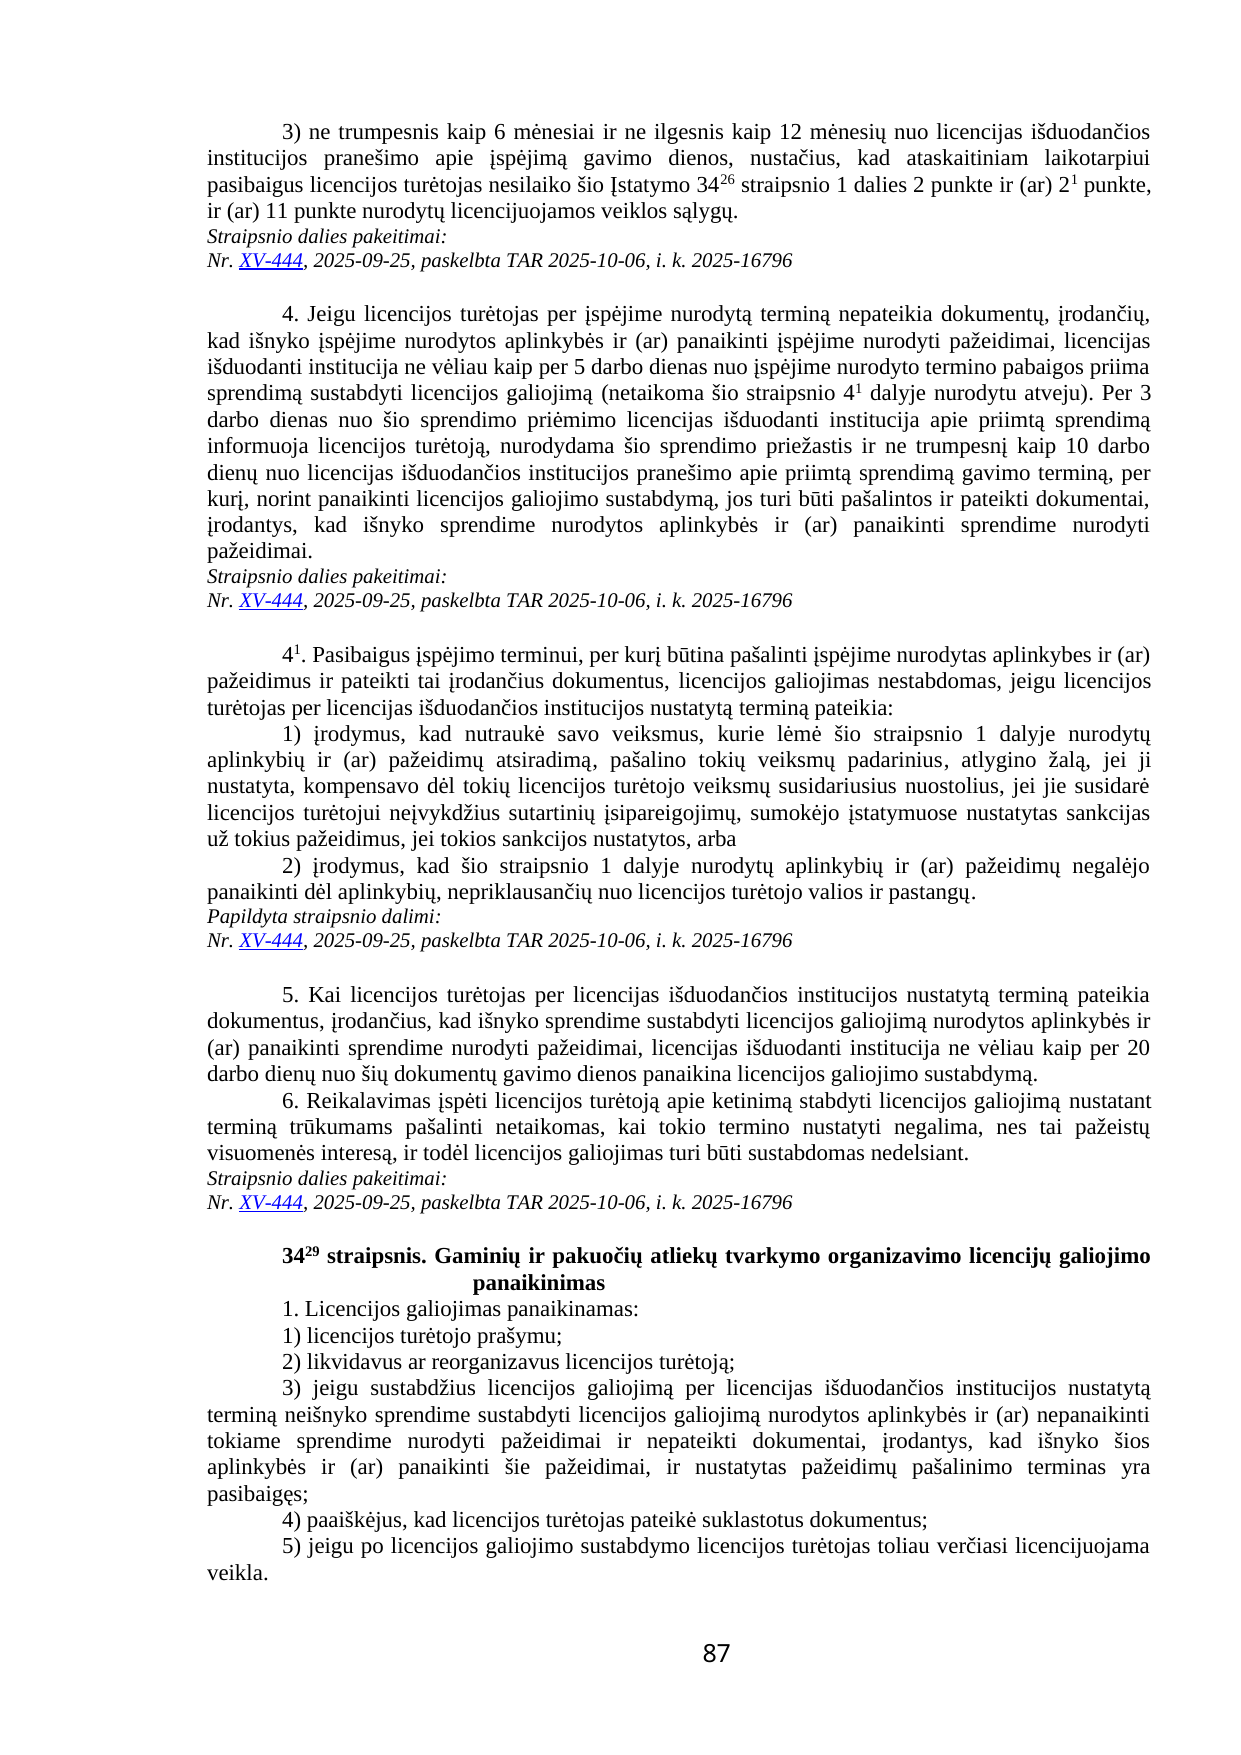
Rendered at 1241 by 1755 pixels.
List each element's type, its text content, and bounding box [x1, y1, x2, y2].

text Straipsnio dalies pakeitimai: [207, 564, 1152, 588]
text Papildyta straipsnio dalimi: [207, 904, 1152, 928]
text 2) įrodymus, kad šio straipsnio 1 dalyje nurodytų aplinkybių ir (ar) pažeidimų negalėjo panaikinti dėl aplinkybių, nepriklausančių nuo licencijos turėtojo valios ir pastangų. [207, 852, 1152, 904]
text 6. Reikalavimas įspėti licencijos turėtoją apie ketinimą stabdyti licencijos galiojimą nustatant terminą trūkumams pašalinti netaikomas, kai tokio termino nustatyti negalima, nes tai pažeistų visuomenės interesą, ir todėl licencijos galiojimas turi būti sustabdomas nedelsiant. [207, 1087, 1152, 1166]
text Nr. XV-444, 2025-09-25, paskelbta TAR 2025-10-06, i. k. 2025-16796 [207, 248, 1152, 272]
text 1) įrodymus, kad nutraukė savo veiksmus, kurie lėmė šio straipsnio 1 dalyje nurodytų aplinkybių ir (ar) pažeidimų atsiradimą, pašalino tokių veiksmų padarinius, atlygino žalą, jei ji nustatyta, kompensavo dėl tokių licencijos turėtojo veiksmų susidariusius nuostolius, jei jie susidarė licencijos turėtojui neįvykdžius sutartinių įsipareigojimų, sumokėjo įstatymuose nustatytas sankcijas už tokius pažeidimus, jei tokios sankcijos nustatytos, arba [207, 720, 1152, 852]
text 1) licencijos turėtojo prašymu; [207, 1322, 1152, 1348]
text 5. Kai licencijos turėtojas per licencijas išduodančios institucijos nustatytą terminą pateikia dokumentus, įrodančius, kad išnyko sprendime sustabdyti licencijos galiojimą nurodytos aplinkybės ir (ar) panaikinti sprendime nurodyti pažeidimai, licencijas išduodanti institucija ne vėliau kaip per 20 darbo dienų nuo šių dokumentų gavimo dienos panaikina licencijos galiojimo sustabdymą. [207, 981, 1152, 1087]
text Straipsnio dalies pakeitimai: [207, 1166, 1152, 1190]
text 3429 straipsnis. Gaminių ir pakuočių atliekų tvarkymo organizavimo licencijų galiojimo panaikinimas [282, 1243, 1152, 1295]
text 3) jeigu sustabdžius licencijos galiojimą per licencijas išduodančios institucijos nustatytą terminą neišnyko sprendime sustabdyti licencijos galiojimą nurodytos aplinkybės ir (ar) nepanaikinti tokiame sprendime nurodyti pažeidimai ir nepateikti dokumentai, įrodantys, kad išnyko šios aplinkybės ir (ar) panaikinti šie pažeidimai, ir nustatytas pažeidimų pašalinimo terminas yra pasibaigęs; [207, 1374, 1152, 1506]
text Nr. XV-444, 2025-09-25, paskelbta TAR 2025-10-06, i. k. 2025-16796 [207, 588, 1152, 612]
text 1. Licencijos galiojimas panaikinamas: [207, 1295, 1152, 1322]
text 5) jeigu po licencijos galiojimo sustabdymo licencijos turėtojas toliau verčiasi licencijuojama veikla. [207, 1532, 1152, 1585]
text 3) ne trumpesnis kaip 6 mėnesiai ir ne ilgesnis kaip 12 mėnesių nuo licencijas išduodančios institucijos pranešimo apie įspėjimą gavimo dienos, nustačius, kad ataskaitiniam laikotarpiui pasibaigus licencijos turėtojas nesilaiko šio Įstatymo 3426 straipsnio 1 dalies 2 punkte ir (ar) 21 punkte, ir (ar) 11 punkte nurodytų licencijuojamos veiklos sąlygų. [207, 118, 1152, 223]
text Straipsnio dalies pakeitimai: [207, 223, 1152, 248]
text Nr. XV-444, 2025-09-25, paskelbta TAR 2025-10-06, i. k. 2025-16796 [207, 928, 1152, 952]
text 4) paaiškėjus, kad licencijos turėtojas pateikė suklastotus dokumentus; [207, 1506, 1152, 1532]
text 41. Pasibaigus įspėjimo terminui, per kurį būtina pašalinti įspėjime nurodytas aplinkybes ir (ar) pažeidimus ir pateikti tai įrodančius dokumentus, licencijos galiojimas nestabdomas, jeigu licencijos turėtojas per licencijas išduodančios institucijos nustatytą terminą pateikia: [207, 641, 1152, 720]
text 4. Jeigu licencijos turėtojas per įspėjime nurodytą terminą nepateikia dokumentų, įrodančių, kad išnyko įspėjime nurodytos aplinkybės ir (ar) panaikinti įspėjime nurodyti pažeidimai, licencijas išduodanti institucija ne vėliau kaip per 5 darbo dienas nuo įspėjime nurodyto termino pabaigos priima sprendimą sustabdyti licencijos galiojimą (netaikoma šio straipsnio 41 dalyje nurodytu atveju). Per 3 darbo dienas nuo šio sprendimo priėmimo licencijas išduodanti institucija apie priimtą sprendimą informuoja licencijos turėtoją, nurodydama šio sprendimo priežastis ir ne trumpesnį kaip 10 darbo dienų nuo licencijas išduodančios institucijos pranešimo apie priimtą sprendimą gavimo terminą, per kurį, norint panaikinti licencijos galiojimo sustabdymą, jos turi būti pašalintos ir pateikti dokumentai, įrodantys, kad išnyko sprendime nurodytos aplinkybės ir (ar) panaikinti sprendime nurodyti pažeidimai. [207, 300, 1152, 564]
text Nr. XV-444, 2025-09-25, paskelbta TAR 2025-10-06, i. k. 2025-16796 [207, 1190, 1152, 1214]
text 2) likvidavus ar reorganizavus licencijos turėtoją; [207, 1348, 1152, 1374]
